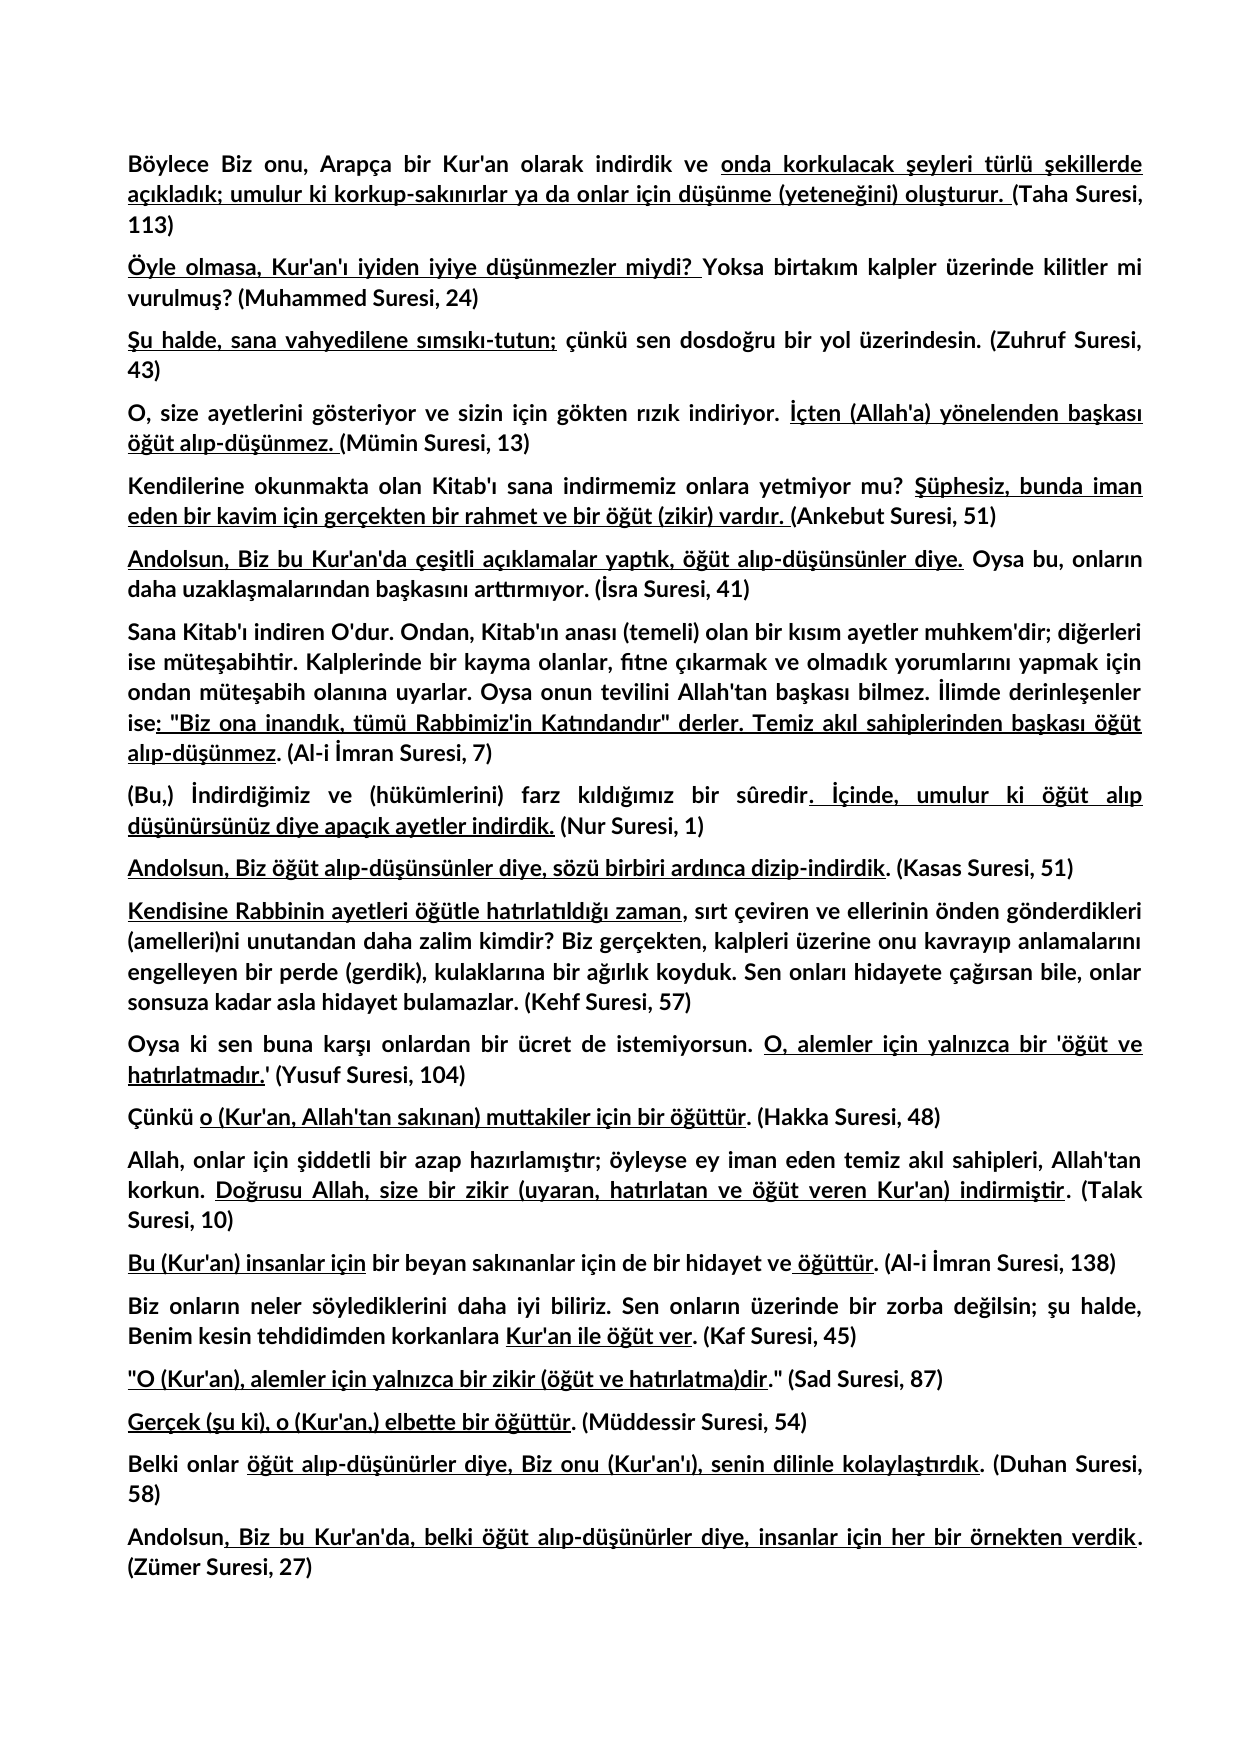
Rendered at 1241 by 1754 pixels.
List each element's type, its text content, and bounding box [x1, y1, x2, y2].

text Andolsun, Biz bu Kur'an'da çeşitli açıklamalar yaptık, öğüt alıp-düşünsünler diye. Oysa bu, onların daha uzaklaşmalarından başkasını arttırmıyor. (İsra Suresi, 41) [127, 545, 1143, 602]
text O, size ayetlerini gösteriyor ve sizin için gökten rızık indiriyor. İçten (Allah'a) yönelenden başkası öğüt alıp-düşünmez. (Mümin Suresi, 13) [127, 399, 1143, 457]
text Belki onlar öğüt alıp-düşünürler diye, Biz onu (Kur'an'ı), senin dilinle kolaylaştırdık. (Duhan Suresi, 58) [127, 1450, 1143, 1508]
text Öyle olmasa, Kur'an'ı iyiden iyiye düşünmezler miydi? Yoksa birtakım kalpler üzerinde kilitler mi vurulmuş? (Muhammed Suresi, 24) [127, 253, 1143, 311]
text Oysa ki sen buna karşı onlardan bir ücret de istemiyorsun. O, alemler için yalnızca bir 'öğüt ve hatırlatmadır.' (Yusuf Suresi, 104) [127, 1030, 1143, 1088]
text Andolsun, Biz öğüt alıp-düşünsünler diye, sözü birbiri ardınca dizip-indirdik. (Kasas Suresi, 51) [127, 854, 1143, 882]
text Böylece Biz onu, Arapça bir Kur'an olarak indirdik ve onda korkulacak şeyleri türlü şekillerde açıkladık; umulur ki korkup-sakınırlar ya da onlar için düşünme (yeteneğini) oluşturur. (Taha Suresi, 113) [127, 150, 1143, 238]
text Biz onların neler söylediklerini daha iyi biliriz. Sen onların üzerinde bir zorba değilsin; şu halde, Benim kesin tehdidimden korkanlara Kur'an ile öğüt ver. (Kaf Suresi, 45) [127, 1292, 1143, 1349]
text Kendisine Rabbinin ayetleri öğütle hatırlatıldığı zaman, sırt çeviren ve ellerinin önden gönderdikleri (amelleri)ni unutandan daha zalim kimdir? Biz gerçekten, kalpleri üzerine onu kavrayıp anlamalarını engelleyen bir perde (gerdik), kulaklarına bir ağırlık koyduk. Sen onları hidayete çağırsan bile, onlar sonsuza kadar asla hidayet bulamazlar. (Kehf Suresi, 57) [127, 897, 1143, 1015]
text (Bu,) İndirdiğimiz ve (hükümlerini) farz kıldığımız bir sûredir. İçinde, umulur ki öğüt alıp düşünürsünüz diye apaçık ayetler indirdik. (Nur Suresi, 1) [127, 781, 1143, 839]
text Çünkü o (Kur'an, Allah'tan sakınan) muttakiler için bir öğüttür. (Hakka Suresi, 48) [127, 1103, 1143, 1131]
text Andolsun, Biz bu Kur'an'da, belki öğüt alıp-düşünürler diye, insanlar için her bir örnekten verdik. (Zümer Suresi, 27) [127, 1523, 1143, 1581]
text Şu halde, sana vahyedilene sımsıkı-tutun; çünkü sen dosdoğru bir yol üzerindesin. (Zuhruf Suresi, 43) [127, 326, 1143, 384]
text Sana Kitab'ı indiren O'dur. Ondan, Kitab'ın anası (temeli) olan bir kısım ayetler muhkem'dir; diğerleri ise müteşabihtir. Kalplerinde bir kayma olanlar, fitne çıkarmak ve olmadık yorumlarını yapmak için ondan müteşabih olanına uyarlar. Oysa onun tevilini Allah'tan başkası bilmez. İlimde derinleşenler ise: "Biz ona inandık, tümü Rabbimiz'in Katındandır" derler. Temiz akıl sahiplerinden başkası öğüt alıp-düşünmez. (Al-i İmran Suresi, 7) [127, 618, 1143, 766]
text Gerçek (şu ki), o (Kur'an,) elbette bir öğüttür. (Müddessir Suresi, 54) [127, 1407, 1143, 1435]
text Kendilerine okunmakta olan Kitab'ı sana indirmemiz onlara yetmiyor mu? Şüphesiz, bunda iman eden bir kavim için gerçekten bir rahmet ve bir öğüt (zikir) vardır. (Ankebut Suresi, 51) [127, 472, 1143, 529]
text Allah, onlar için şiddetli bir azap hazırlamıştır; öyleyse ey iman eden temiz akıl sahipleri, Allah'tan korkun. Doğrusu Allah, size bir zikir (uyaran, hatırlatan ve öğüt veren Kur'an) indirmiştir. (Talak Suresi, 10) [127, 1146, 1143, 1234]
text "O (Kur'an), alemler için yalnızca bir zikir (öğüt ve hatırlatma)dir." (Sad Suresi, 87) [127, 1364, 1143, 1392]
text Bu (Kur'an) insanlar için bir beyan sakınanlar için de bir hidayet ve öğüttür. (Al-i İmran Suresi, 138) [127, 1249, 1143, 1276]
